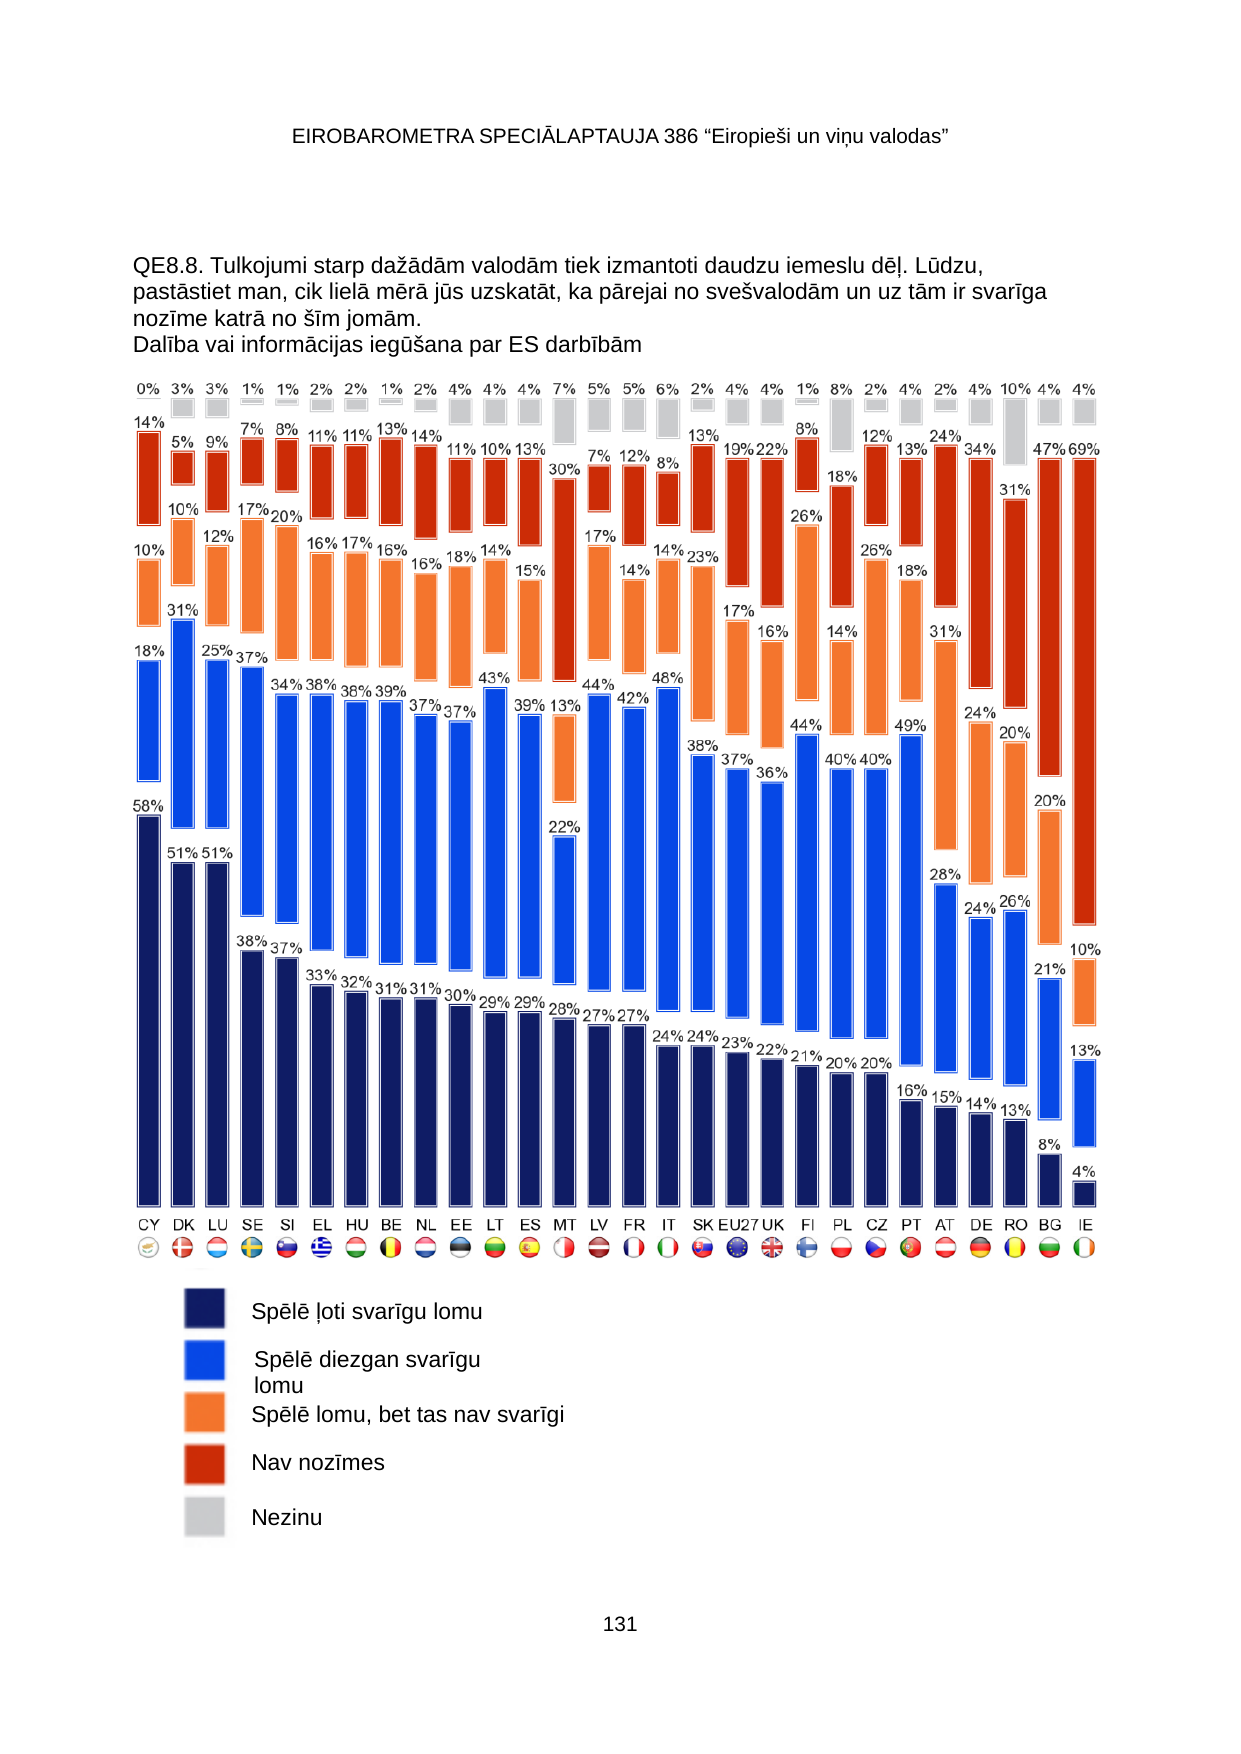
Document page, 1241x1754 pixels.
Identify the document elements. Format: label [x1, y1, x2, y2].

picture [147, 1268, 237, 1552]
picture [118, 370, 1109, 1263]
